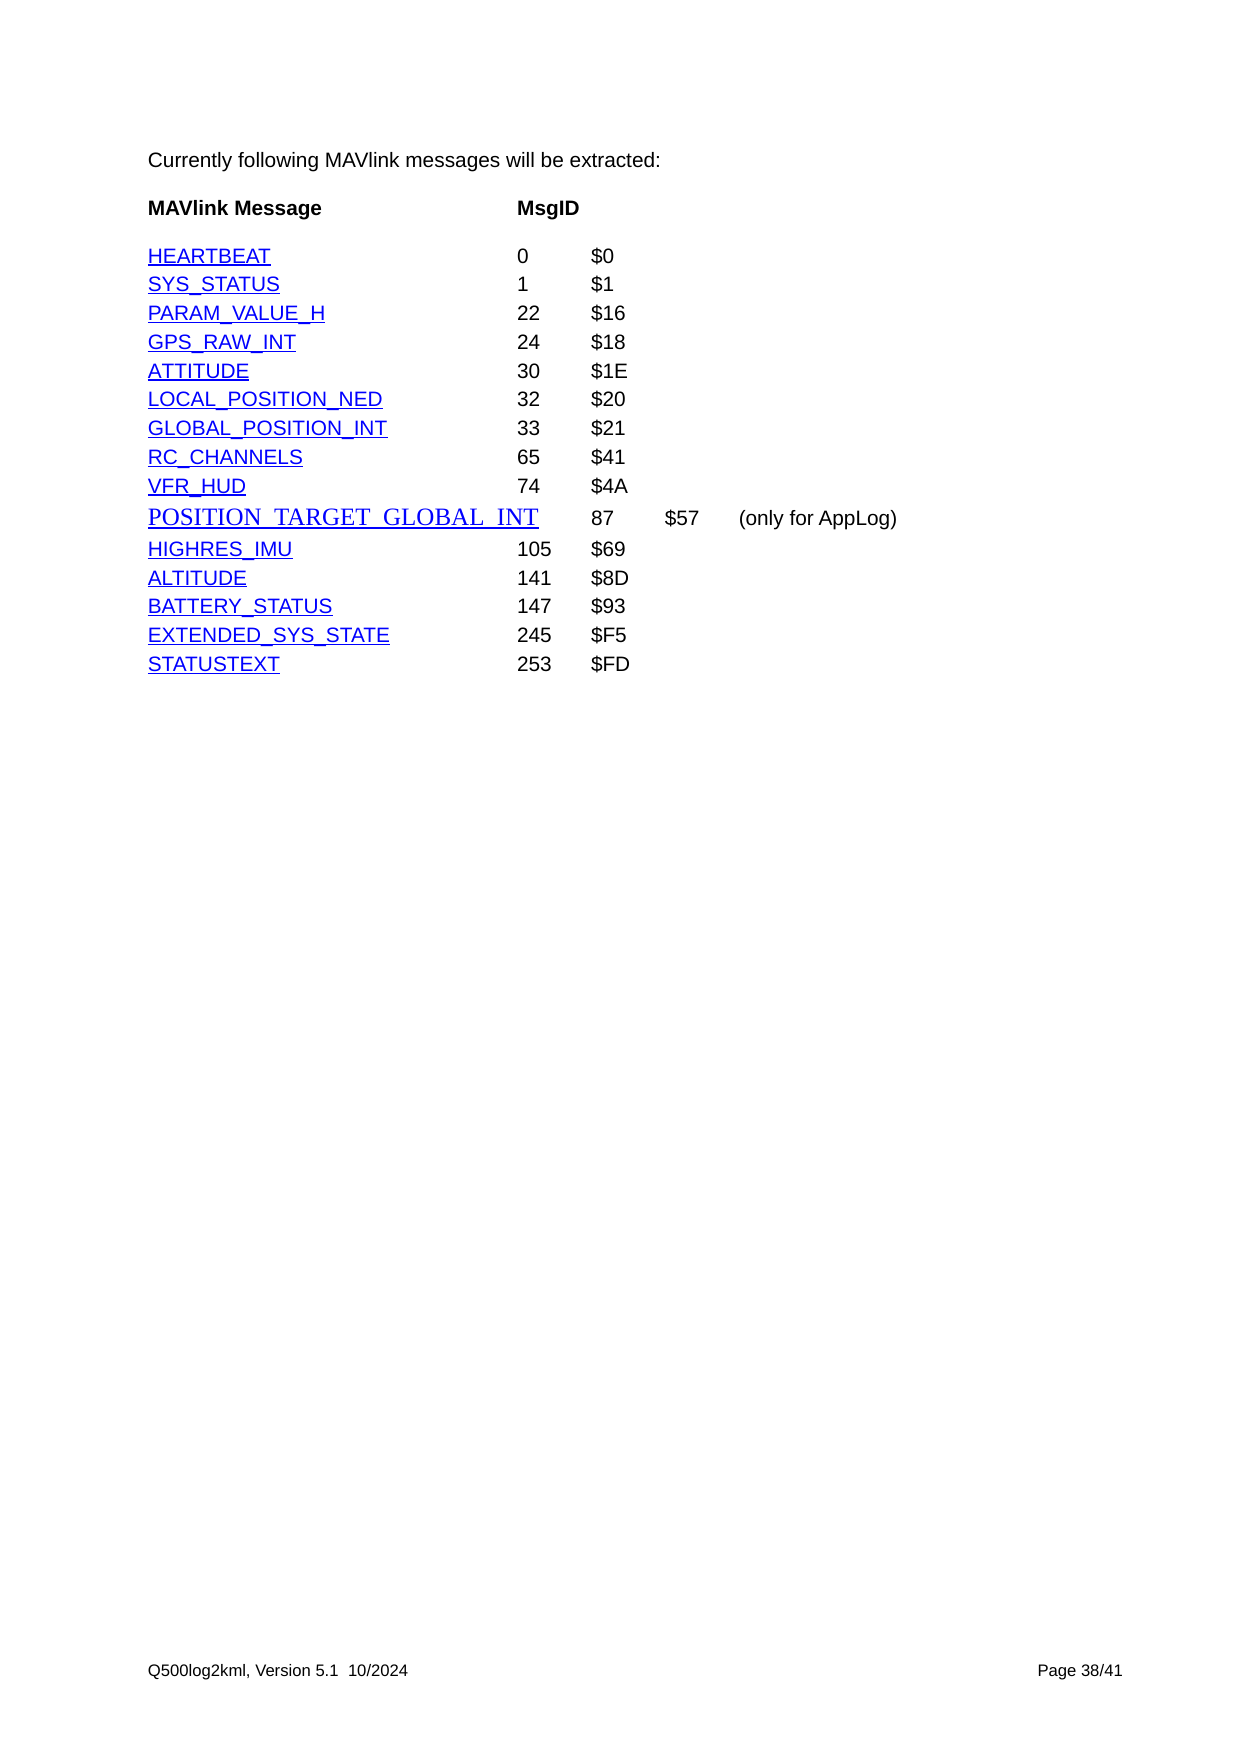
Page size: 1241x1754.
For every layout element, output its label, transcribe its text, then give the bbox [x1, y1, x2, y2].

text GLOBAL_POSITION_INT 33 $21 [148, 416, 1093, 440]
text PARAM_VALUE_H 22 $16 [148, 301, 1093, 325]
text RC_CHANNELS 65 $41 [148, 445, 1093, 469]
text GPS_RAW_INT 24 $18 [148, 330, 1093, 354]
text HIGHRES_IMU 105 $69 [148, 537, 1093, 561]
text EXTENDED_SYS_STATE 245 $F5 [148, 623, 1093, 647]
text SYS_STATUS 1 $1 [148, 272, 1093, 296]
text STATUSTEXT 253 $FD [148, 652, 1093, 676]
text ALTITUDE 141 $8D [148, 565, 1093, 589]
text MAVlink Message MsgID [148, 196, 1093, 219]
text BATTERY_STATUS 147 $93 [148, 594, 1093, 618]
text VFR_HUD 74 $4A [148, 473, 1093, 497]
text HEARTBEAT 0 $0 [148, 243, 1093, 267]
text LOCAL_POSITION_NED 32 $20 [148, 387, 1093, 411]
text ATTITUDE 30 $1E [148, 358, 1093, 382]
text Currently following MAVlink messages will be extracted: [148, 148, 1093, 172]
text POSITION_TARGET_GLOBAL_INT 87 $57 (only for AppLog) [148, 502, 1093, 531]
